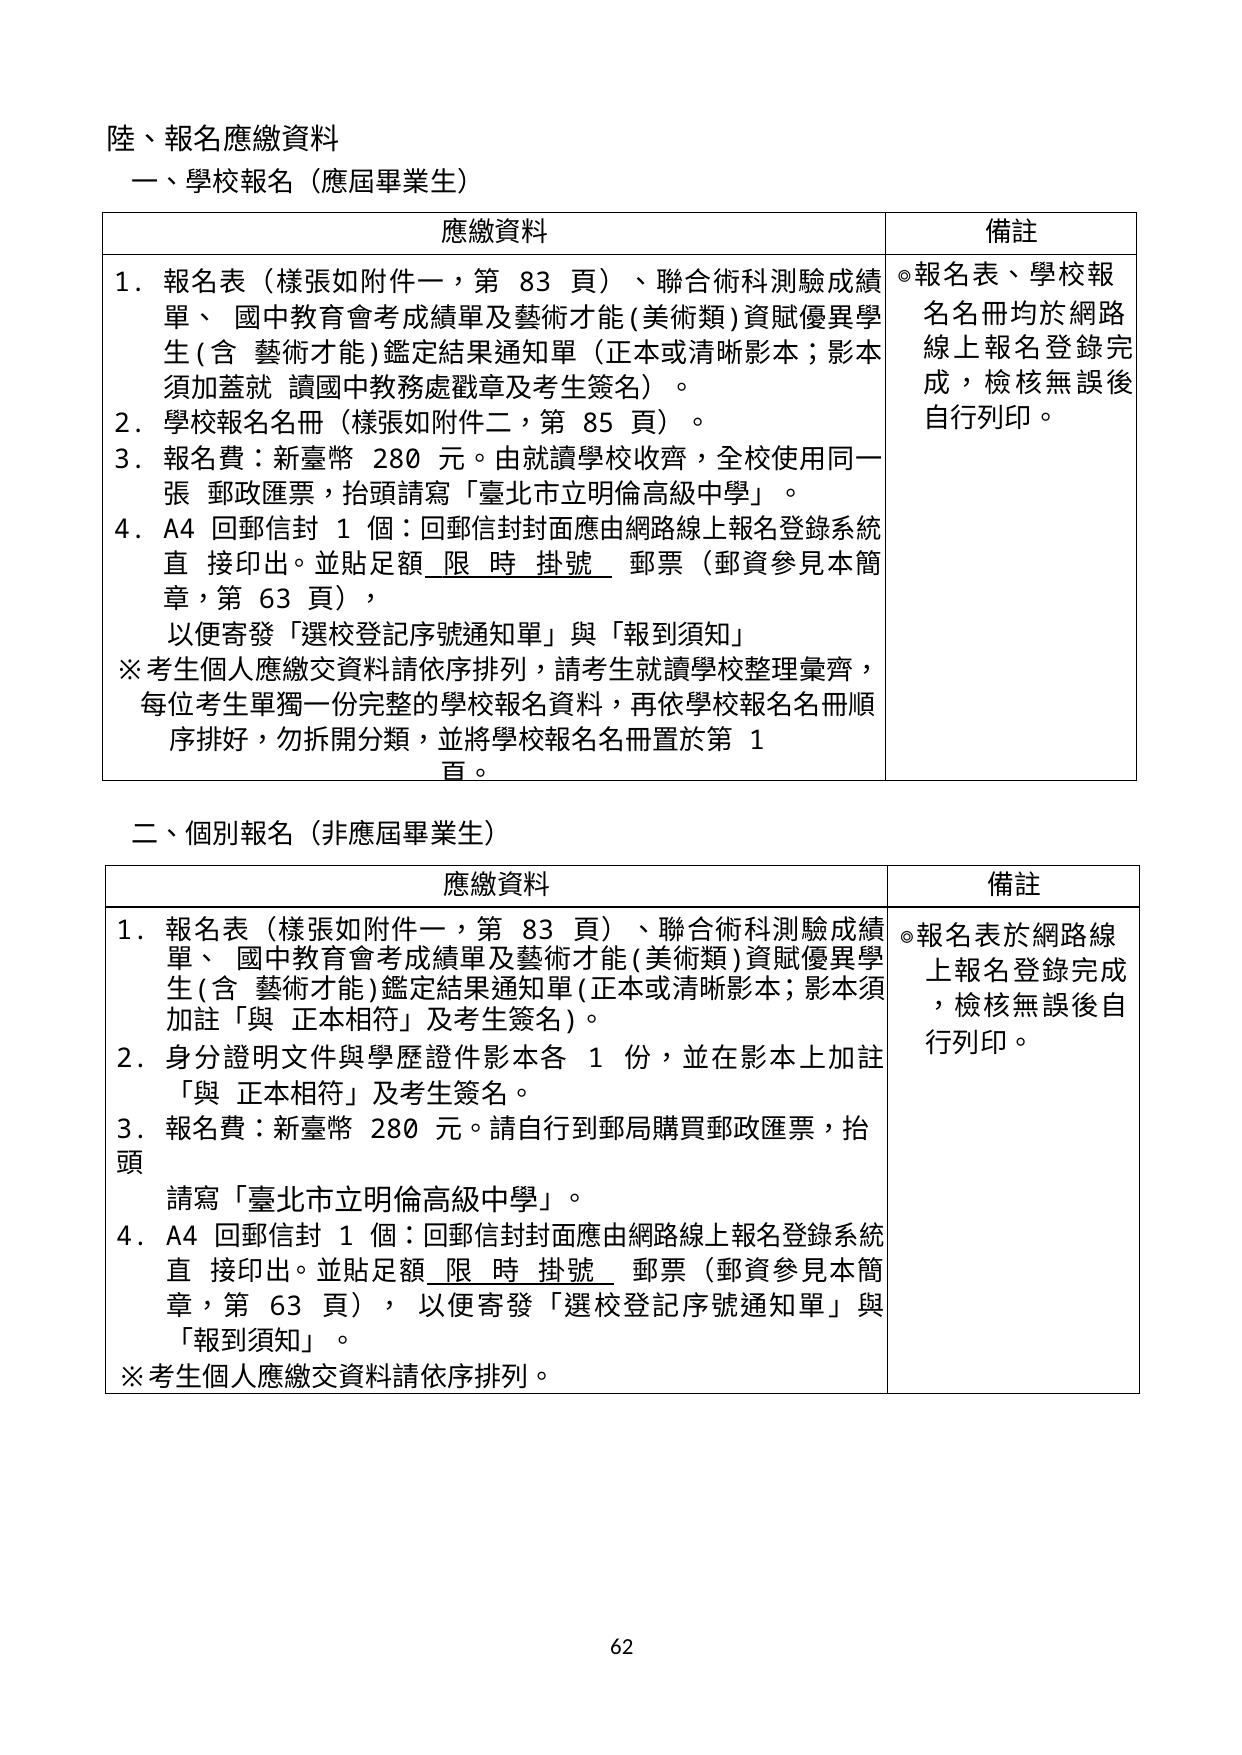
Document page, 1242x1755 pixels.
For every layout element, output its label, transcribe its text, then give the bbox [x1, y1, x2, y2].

table_cell 1. 報名表（樣張如附件一，第 83 頁）、聯合術科測驗成績單、 國中教育會考成績單及藝術才能(美術類)資賦優異學生(含 藝術才能)鑑定結果通知單（正本或清晰影本；影本須加蓋就 讀國中教務處戳章及考生簽名）。 2. 學校報名名冊（樣張如附件二，第 85 頁）。 3. 報名費：新臺幣 280 元。由就讀學校收齊，全校使用同一張 郵政匯票，抬頭請寫「臺北市立明倫高級中學」。 4. A4 回郵信封 1 個：回郵信封封面應由網路線上報名登錄系統直 接印出。並貼足額 限 時 掛號 郵票（郵資參見本簡章，第 63 頁）， 以便寄發「選校登記序號通知單」與「報到須知」 ※考生個人應繳交資料請依序排列，請考生就讀學校整理彙齊， 每位考生單獨一份完整的學校報名資料，再依學校報名名冊順 序排好，勿拆開分類，並將學校報名名冊置於第 1 頁。 [103, 255, 885, 779]
text 陸、報名應繳資料 [106, 114, 1156, 155]
text 二、個別報名（非應屆畢業生） [131, 815, 1156, 848]
table_cell ◎報名表、學校報 名名冊均於網路 線上報名登錄完 成，檢核無誤後 自行列印。 [886, 255, 1136, 779]
table_header 備註 [886, 213, 1136, 253]
table_cell ◎報名表於網路線 上報名登錄完成 ，檢核無誤後自 行列印。 [888, 908, 1139, 1393]
table_header 應繳資料 [106, 866, 887, 906]
table_cell 1. 報名表（樣張如附件一，第 83 頁）、聯合術科測驗成績單、 國中教育會考成績單及藝術才能(美術類)資賦優異學生(含 藝術才能)鑑定結果通知單(正本或清晰影本；影本須加註「與 正本相符」及考生簽名)。 2. 身分證明文件與學歷證件影本各 1 份，並在影本上加註「與 正本相符」及考生簽名。 3. 報名費：新臺幣 280 元。請自行到郵局購買郵政匯票，抬頭 請寫「臺北市立明倫高級中學」。 4. A4 回郵信封 1 個：回郵信封封面應由網路線上報名登錄系統直 接印出。並貼足額 限 時 掛號 郵票（郵資參見本簡章，第 63 頁）， 以便寄發「選校登記序號通知單」與「報到須知」。 ※考生個人應繳交資料請依序排列。 [106, 908, 887, 1393]
table_header 應繳資料 [103, 213, 885, 253]
text 一、學校報名（應屆畢業生） [131, 155, 1156, 196]
table_header 備註 [888, 866, 1139, 906]
